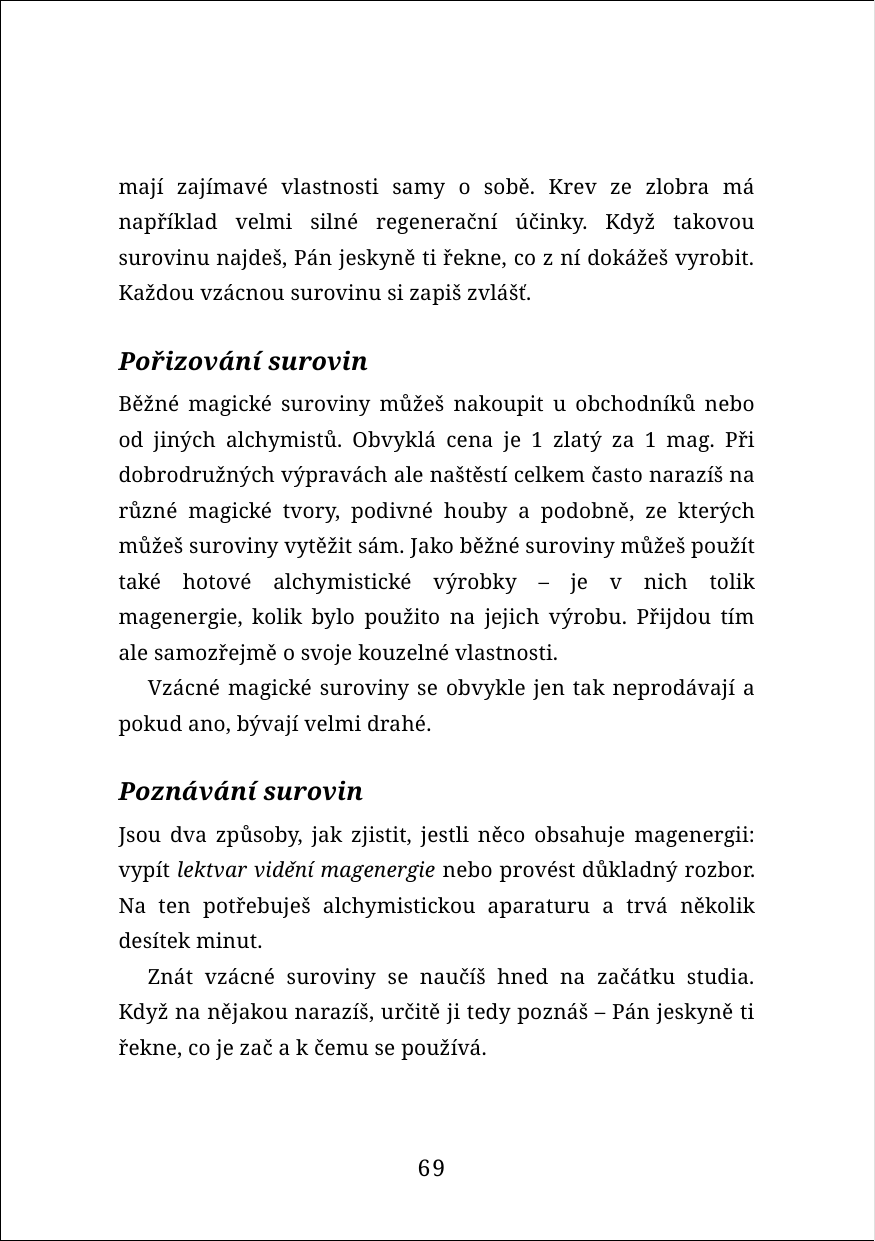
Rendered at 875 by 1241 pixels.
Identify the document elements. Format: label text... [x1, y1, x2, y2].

text Běžné magické suroviny můžeš nakoupit u obchodníků nebo od jiných alchymistů. Obvyklá cena je 1 zlatý za 1 mag. Při dobrodružných výpravách ale naštěstí celkem často narazíš na různé magické tvory, podivné houby a podobně, ze kterých můžeš suroviny vytěžit sám. Jako běžné suroviny můžeš použít také hotové alchymistické výrobky – je v nich tolik magenergie, kolik bylo použito na jejich výrobu. Přijdou tím ale samozřejmě o svoje kouzelné vlastnosti. Vzácné magické suroviny se obvykle jen tak neprodávají a pokud ano, bývají velmi drahé. [118, 389, 756, 737]
text Jsou dva způsoby, jak zjistit, jestli něco obsahuje magenergii: vypít lektvar vidění magenergie nebo provést důkladný rozbor. Na ten potřebuješ alchymistickou aparaturu a trvá několik desítek minut. Znát vzácné suroviny se naučíš hned na začátku studia. Když na nějakou narazíš, určitě ji tedy poznáš – Pán jeskyně ti řekne, co je zač a k čemu se používá. [118, 820, 756, 1061]
text mají zajímavé vlastnosti samy o sobě. Krev ze zlobra má například velmi silné regenerační účinky. Když takovou surovinu najdeš, Pán jeskyně ti řekne, co z ní dokážeš vyrobit. Každou vzácnou surovinu si zapiš zvlášť. [118, 172, 756, 307]
subtitle Poznávání surovin [118, 774, 756, 808]
subtitle Pořizování surovin [118, 343, 756, 377]
